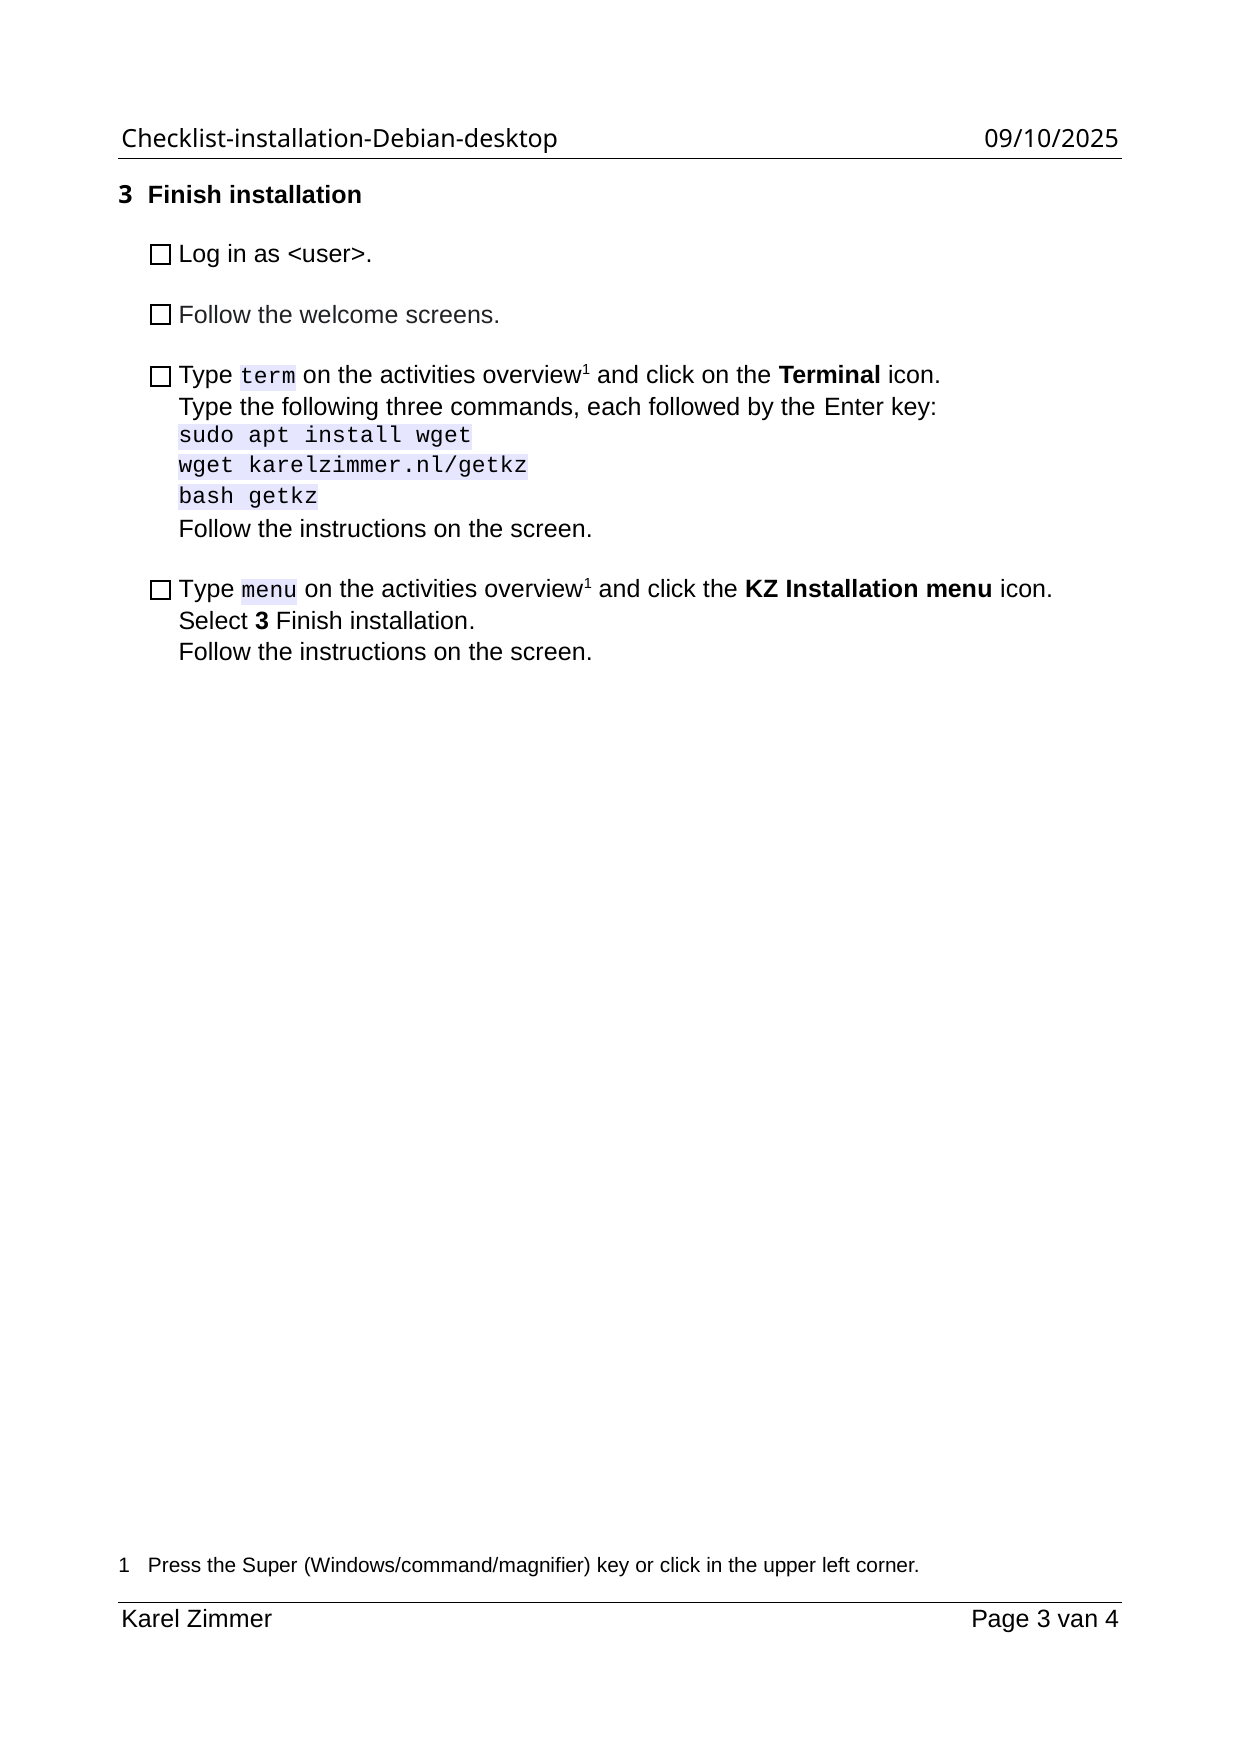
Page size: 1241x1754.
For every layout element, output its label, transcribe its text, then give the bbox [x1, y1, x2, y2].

table_cell Select 3 Finish installation. [177, 606, 1122, 636]
table_cell [142, 392, 177, 422]
table_cell [142, 606, 177, 636]
table_cell Type term on the activities overview and click on the Terminal icon. [177, 360, 1122, 392]
table_cell sudo apt install wget [177, 423, 1122, 453]
table_cell [118, 330, 142, 360]
table_cell [118, 606, 142, 636]
table_cell [177, 544, 1122, 574]
table_cell Follow the welcome screens. [177, 300, 1122, 330]
table_cell [142, 574, 177, 606]
table_cell [142, 514, 177, 544]
table_cell bash getkz [177, 483, 1122, 513]
list Finish installation [118, 177, 1122, 211]
table_cell [142, 269, 177, 300]
table_header Log in as <user>. [177, 239, 1122, 269]
table_cell Type the following three commands, each followed by the Enter key: [177, 392, 1122, 422]
table_cell [142, 300, 177, 330]
table_cell [118, 392, 142, 422]
table_cell [118, 360, 142, 392]
table_cell [118, 636, 142, 667]
table_cell [142, 483, 177, 513]
table_cell [177, 330, 1122, 360]
table_cell [118, 300, 142, 330]
table_cell Follow the instructions on the screen. [177, 514, 1122, 544]
table_header [118, 239, 142, 269]
table_cell [142, 453, 177, 483]
table_header [142, 239, 177, 269]
table_cell Type menu on the activities overview1 and click the KZ Installation menu icon. [177, 574, 1122, 606]
table_cell [118, 574, 142, 606]
table_cell [118, 483, 142, 513]
table_cell Follow the instructions on the screen. [177, 636, 1122, 667]
table_cell [142, 636, 177, 667]
table_cell [177, 269, 1122, 300]
table_cell [118, 269, 142, 300]
table_cell [118, 544, 142, 574]
table_cell [118, 514, 142, 544]
table_cell [142, 360, 177, 392]
table_cell [118, 423, 142, 453]
table_cell [142, 330, 177, 360]
table_cell [142, 423, 177, 453]
table_cell [142, 544, 177, 574]
table_cell [118, 453, 142, 483]
table_cell wget karelzimmer.nl/getkz [177, 453, 1122, 483]
